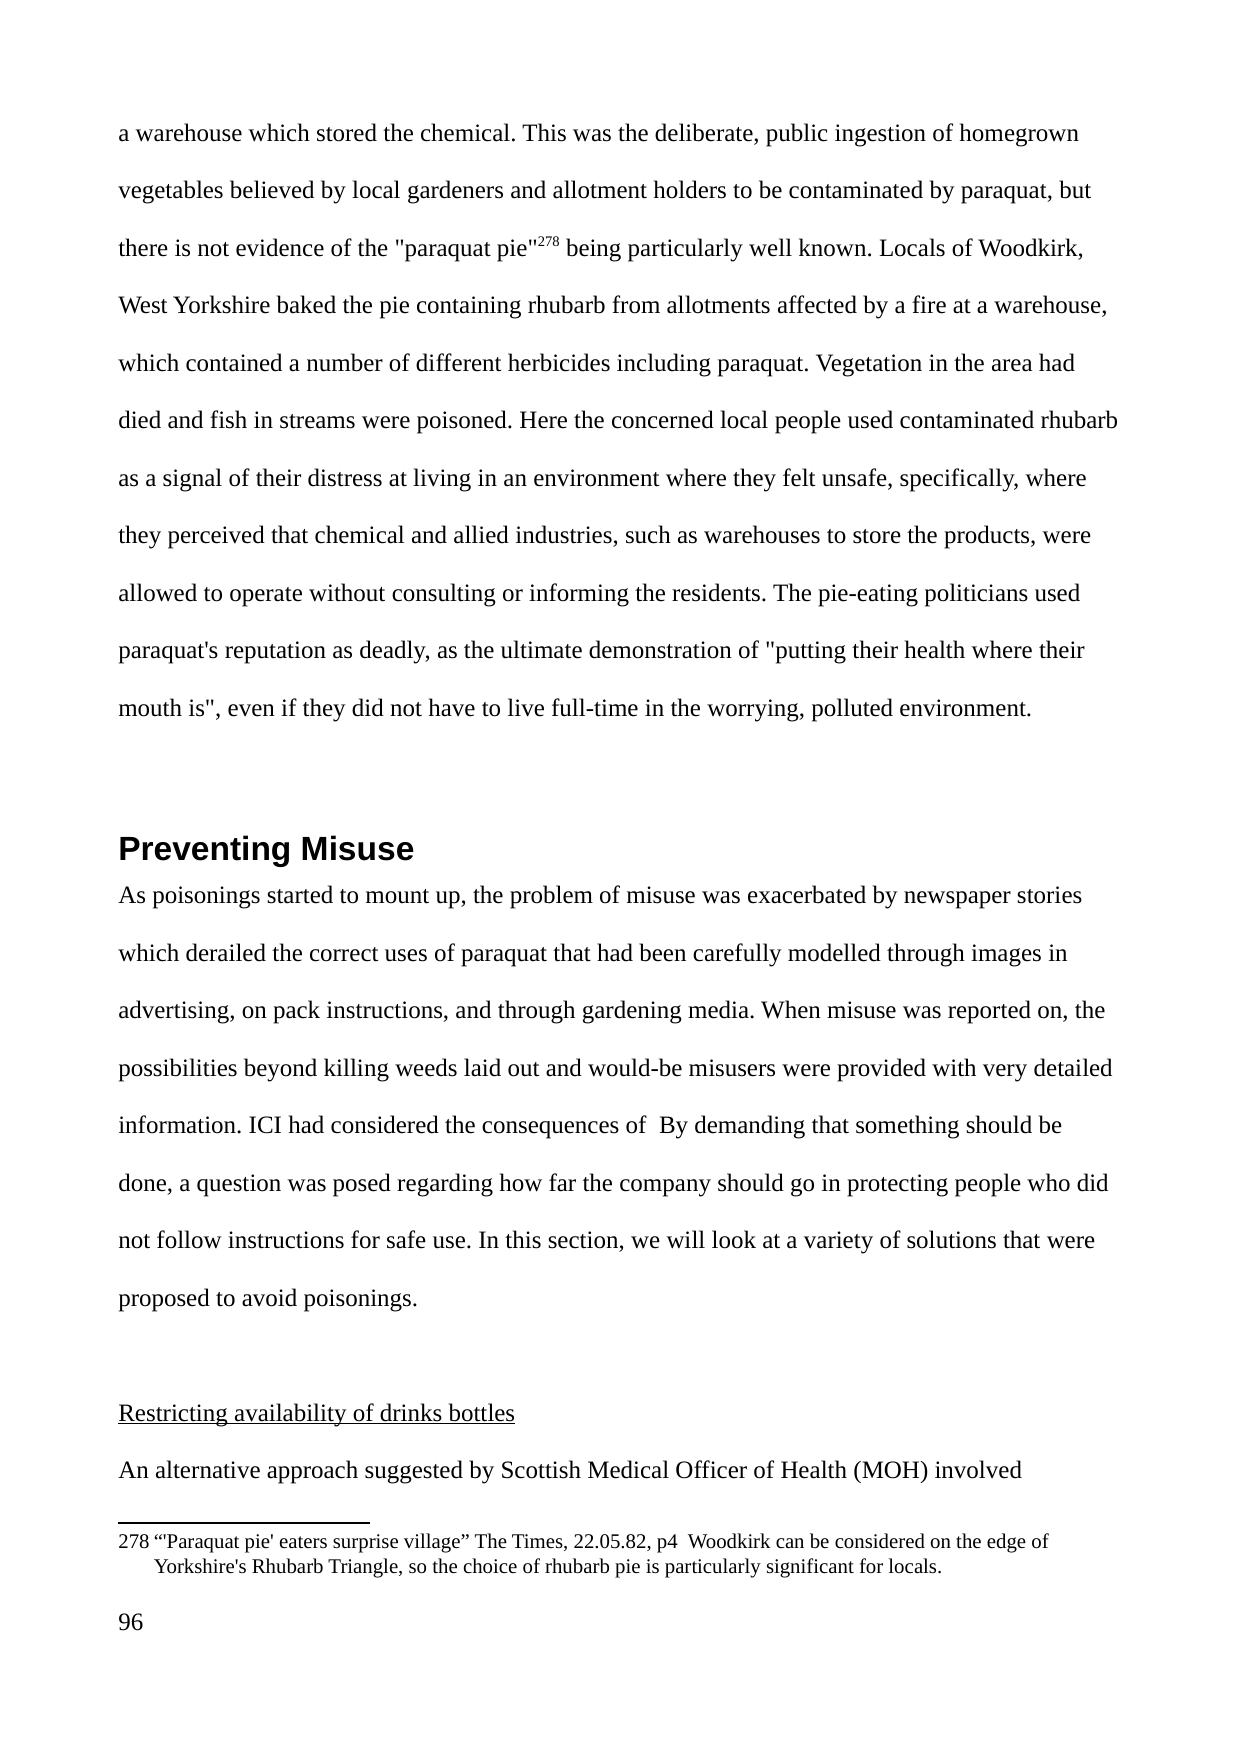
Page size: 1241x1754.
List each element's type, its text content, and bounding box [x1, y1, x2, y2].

subtitle Preventing Misuse [118, 829, 1122, 868]
text Restricting availability of drinks bottles [118, 1398, 1122, 1426]
text a warehouse which stored the chemical. This was the deliberate, public ingestion of homegrown vegetables believed by local gardeners and allotment holders to be contaminated by paraquat, but there is not evidence of the "paraquat pie" being particularly well known. Locals of Woodkirk, West Yorkshire baked the pie containing rhubarb from allotments affected by a fire at a warehouse, which contained a number of different herbicides including paraquat. Vegetation in the area had died and fish in streams were poisoned. Here the concerned local people used contaminated rhubarb as a signal of their distress at living in an environment where they felt unsafe, specifically, where they perceived that chemical and allied industries, such as warehouses to store the products, were allowed to operate without consulting or informing the residents. The pie-eating politicians used paraquat's reputation as deadly, as the ultimate demonstration of "putting their health where their mouth is", even if they did not have to live full-time in the worrying, polluted environment. [118, 118, 1122, 722]
text “'Paraquat pie' eaters surprise village” The Times, 22.05.82, p4 Woodkirk can be considered on the edge of Yorkshire's Rhubarb Triangle, so the choice of rhubarb pie is particularly significant for locals. [118, 1529, 1122, 1578]
text An alternative approach suggested by Scottish Medical Officer of Health (MOH) involved [118, 1455, 1122, 1484]
text As poisonings started to mount up, the problem of misuse was exacerbated by newspaper stories which derailed the correct uses of paraquat that had been carefully modelled through images in advertising, on pack instructions, and through gardening media. When misuse was reported on, the possibilities beyond killing weeds laid out and would-be misusers were provided with very detailed information. ICI had considered the consequences of By demanding that something should be done, a question was posed regarding how far the company should go in protecting people who did not follow instructions for safe use. In this section, we will look at a variety of solutions that were proposed to avoid poisonings. [118, 880, 1122, 1311]
